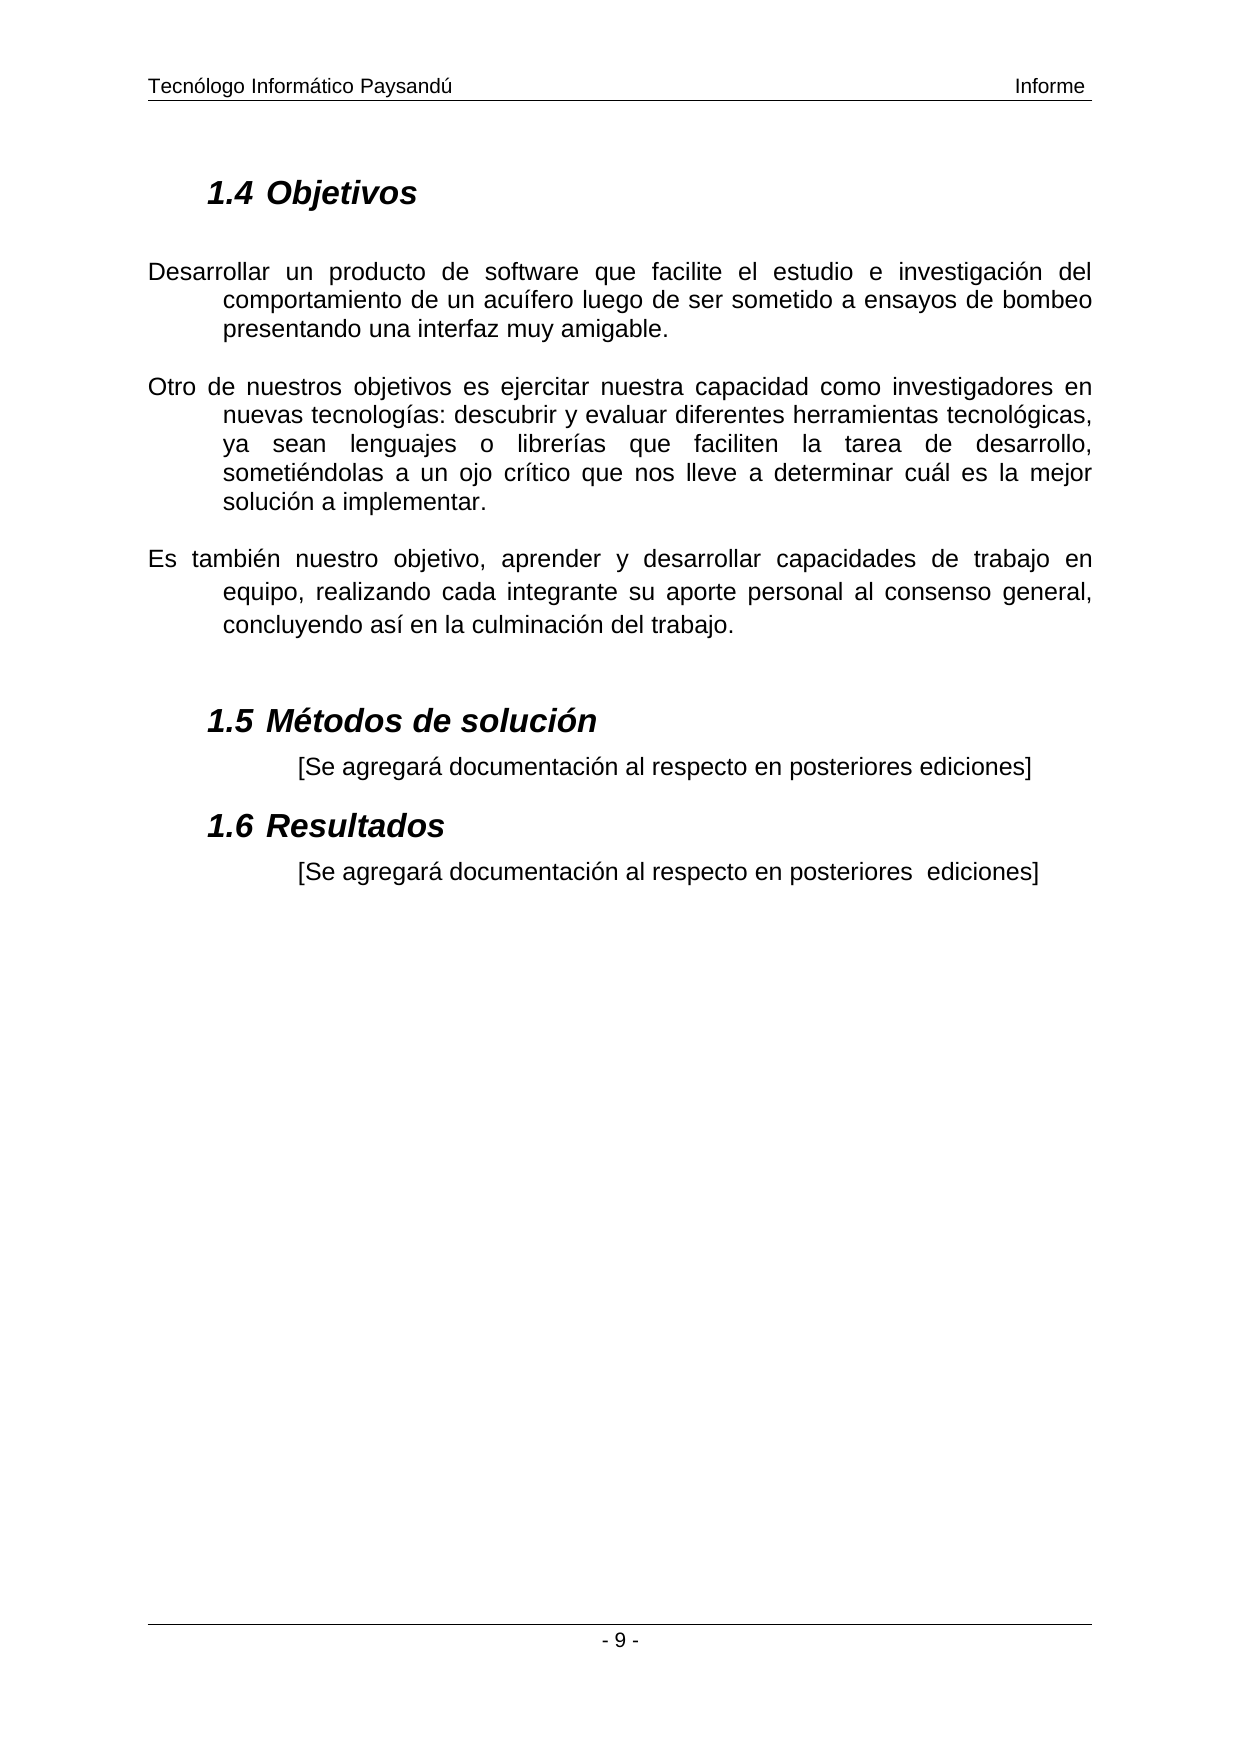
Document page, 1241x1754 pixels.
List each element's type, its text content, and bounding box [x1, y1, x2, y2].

text Es también nuestro objetivo, aprender y desarrollar capacidades de trabajo en equipo, realizando cada integrante su aporte personal al consenso general, concluyendo así en la culminación del trabajo. [148, 544, 1092, 639]
text Otro de nuestros objetivos es ejercitar nuestra capacidad como investigadores en nuevas tecnologías: descubrir y evaluar diferentes herramientas tecnológicas, ya sean lenguajes o librerías que faciliten la tarea de desarrollo, sometiéndolas a un ojo crítico que nos lleve a determinar cuál es la mejor solución a implementar. [148, 372, 1092, 515]
subtitle Objetivos [207, 173, 1092, 211]
text [Se agregará documentación al respecto en posteriores ediciones] [148, 857, 1092, 886]
subtitle Métodos de solución [207, 701, 1092, 740]
subtitle Resultados [207, 806, 1092, 844]
text Desarrollar un producto de software que facilite el estudio e investigación del comportamiento de un acuífero luego de ser sometido a ensayos de bombeo presentando una interfaz muy amigable. [148, 257, 1092, 343]
text [Se agregará documentación al respecto en posteriores ediciones] [148, 752, 1092, 781]
